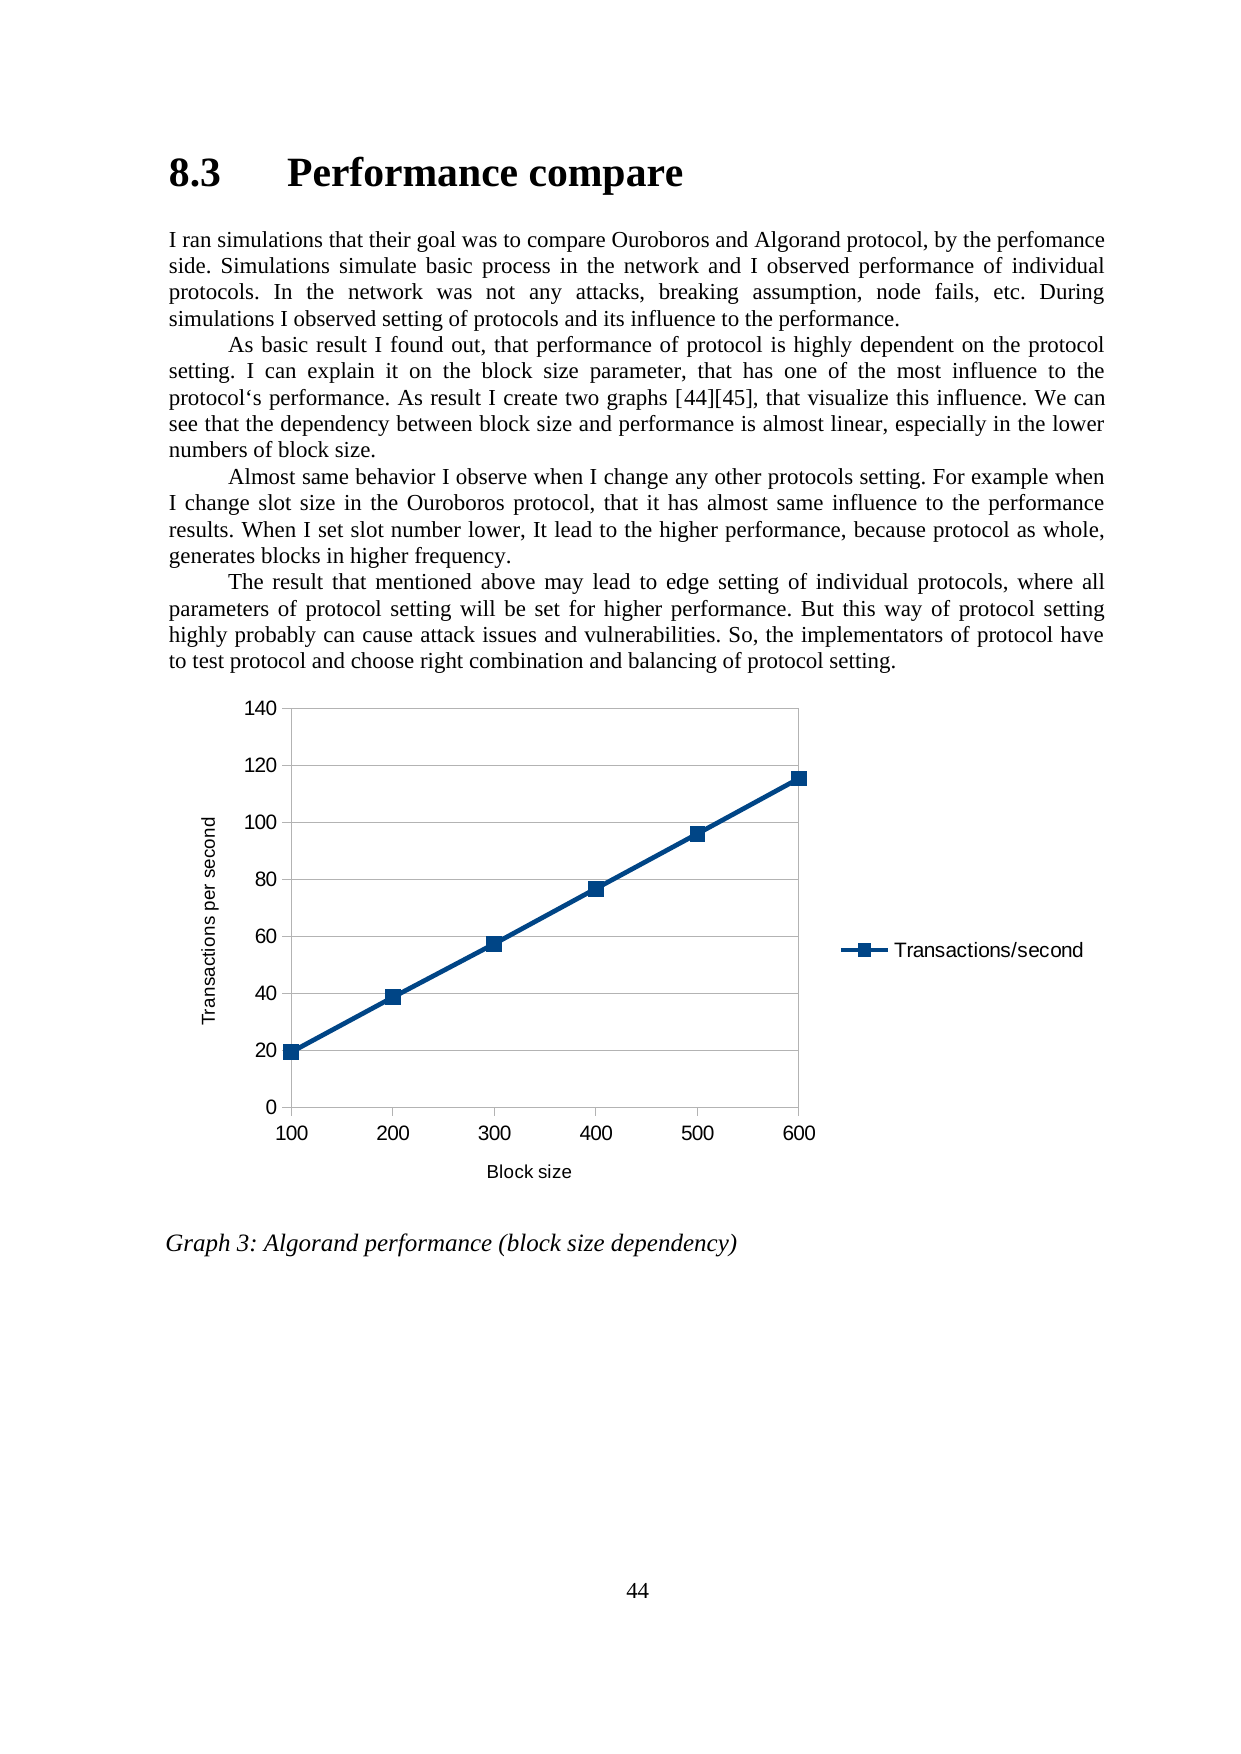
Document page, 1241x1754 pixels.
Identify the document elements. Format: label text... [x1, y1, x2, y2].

text Graph 3: Algorand performance (block size dependency) [165, 686, 1110, 1257]
text Almost same behavior I observe when I change any other protocols setting. For example when I change slot size in the Ouroboros protocol, that it has almost same influence to the performance results. When I set slot number lower, It lead to the higher performance, because protocol as whole, generates blocks in higher frequency. [169, 463, 1106, 568]
text The result that mentioned above may lead to edge setting of individual protocols, where all parameters of protocol setting will be set for higher performance. But this way of protocol setting highly probably can cause attack issues and vulnerabilities. So, the implementators of protocol have to test protocol and choose right combination and balancing of protocol setting. [169, 568, 1106, 674]
text I ran simulations that their goal was to compare Ouroboros and Algorand protocol, by the perfomance side. Simulations simulate basic process in the network and I observed performance of individual protocols. In the network was not any attacks, breaking assumption, node fails, etc. During simulations I observed setting of protocols and its influence to the performance. [169, 226, 1106, 331]
text As basic result I found out, that performance of protocol is highly dependent on the protocol setting. I can explain it on the block size parameter, that has one of the most influence to the protocol‘s performance. As result I create two graphs [44][45], that visualize this influence. We can see that the dependency between block size and performance is almost linear, especially in the lower numbers of block size. [169, 331, 1106, 463]
subtitle Performance compare [169, 148, 1106, 196]
